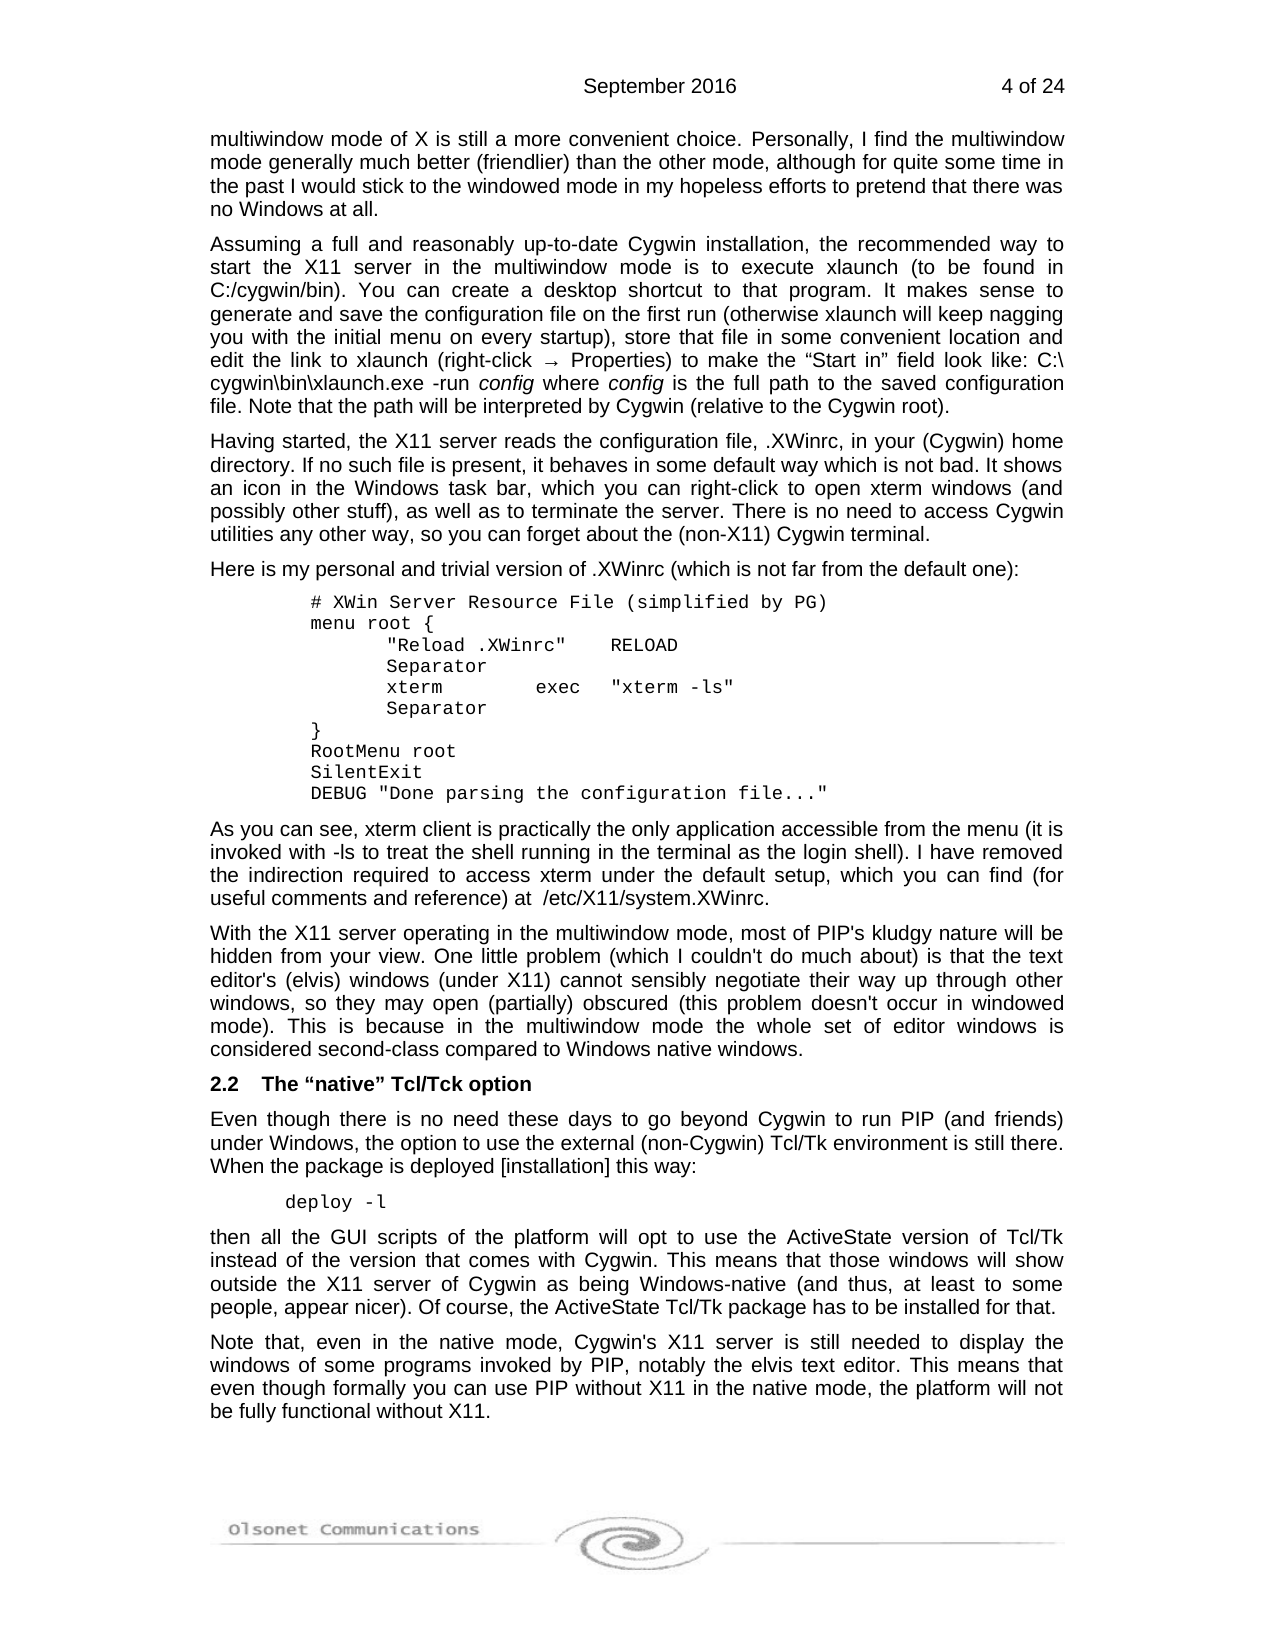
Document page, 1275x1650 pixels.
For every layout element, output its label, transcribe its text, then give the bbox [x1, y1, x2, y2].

text deploy -l [210, 1189, 1065, 1214]
text RootMenu root [310, 742, 1065, 763]
subtitle The “native” Tcl/Tck option [210, 1073, 1065, 1096]
text With the X11 server operating in the multiwindow mode, most of PIP's kludgy nature will be hidden from your view. One little problem (which I couldn't do much about) is that the text editor's (elvis) windows (under X11) cannot sensibly negotiate their way up through other windows, so they may open (partially) obscured (this problem doesn't occur in windowed mode). This is because in the multiwindow mode the whole set of editor windows is considered second-class compared to Windows native windows. [210, 922, 1065, 1061]
text Note that, even in the native mode, Cygwin's X11 server is still needed to display the windows of some programs invoked by PIP, notably the elvis text editor. This means that even though formally you can use PIP without X11 in the native mode, the platform will not be fully functional without X11. [210, 1330, 1065, 1423]
text DEBUG "Done parsing the configuration file..." [310, 784, 1065, 805]
text SilentExit [310, 763, 1065, 784]
text xterm exec "xterm -ls" [310, 678, 1065, 699]
text menu root { [310, 614, 1065, 635]
text As you can see, xterm client is practically the only application accessible from the menu (it is invoked with -ls to treat the shell running in the terminal as the login shell). I have removed the indirection required to access xterm under the default setup, which you can find (for useful comments and reference) at /etc/X11/system.XWinrc. [210, 817, 1065, 910]
text # XWin Server Resource File (simplified by PG) [310, 593, 1065, 614]
text multiwindow mode of X is still a more convenient choice. Personally, I find the multiwindow mode generally much better (friendlier) than the other mode, although for quite some time in the past I would stick to the windowed mode in my hopeless efforts to pretend that there was no Windows at all. [210, 128, 1065, 221]
text then all the GUI scripts of the platform will opt to use the ActiveState version of Tcl/Tk instead of the version that comes with Cygwin. This means that those windows will show outside the X11 server of Cygwin as being Windows-native (and thus, at least to some people, appear nicer). Of course, the ActiveState Tcl/Tk package has to be installed for that. [210, 1226, 1065, 1319]
text Here is my personal and trivial version of .XWinrc (which is not far from the default one): [210, 558, 1065, 581]
text } [310, 720, 1065, 742]
picture [210, 1501, 1065, 1593]
text Assuming a full and reasonably up-to-date Cygwin installation, the recommended way to start the X11 server in the multiwindow mode is to execute xlaunch (to be found in C:/cygwin/bin). You can create a desktop shortcut to that program. It makes sense to generate and save the configuration file on the first run (otherwise xlaunch will keep nagging you with the initial menu on every startup), store that file in some convenient location and edit the link to xlaunch (right-click → Properties) to make the “Start in” field look like: C:\cygwin\bin\xlaunch.exe -run config where config is the full path to the saved configuration file. Note that the path will be interpreted by Cygwin (relative to the Cygwin root). [210, 232, 1065, 418]
text Separator [310, 699, 1065, 720]
text Even though there is no need these days to go beyond Cygwin to run PIP (and friends) under Windows, the option to use the external (non-Cygwin) Tcl/Tk environment is still there. When the package is deployed [installation] this way: [210, 1108, 1065, 1178]
text "Reload .XWinrc" RELOAD [310, 635, 1065, 657]
text Having started, the X11 server reads the configuration file, .XWinrc, in your (Cygwin) home directory. If no such file is present, it behaves in some default way which is not bad. It shows an icon in the Windows task bar, which you can right-click to open xterm windows (and possibly other stuff), as well as to terminate the server. There is no need to access Cygwin utilities any other way, so you can forget about the (non-X11) Cygwin terminal. [210, 430, 1065, 546]
text Separator [310, 657, 1065, 678]
